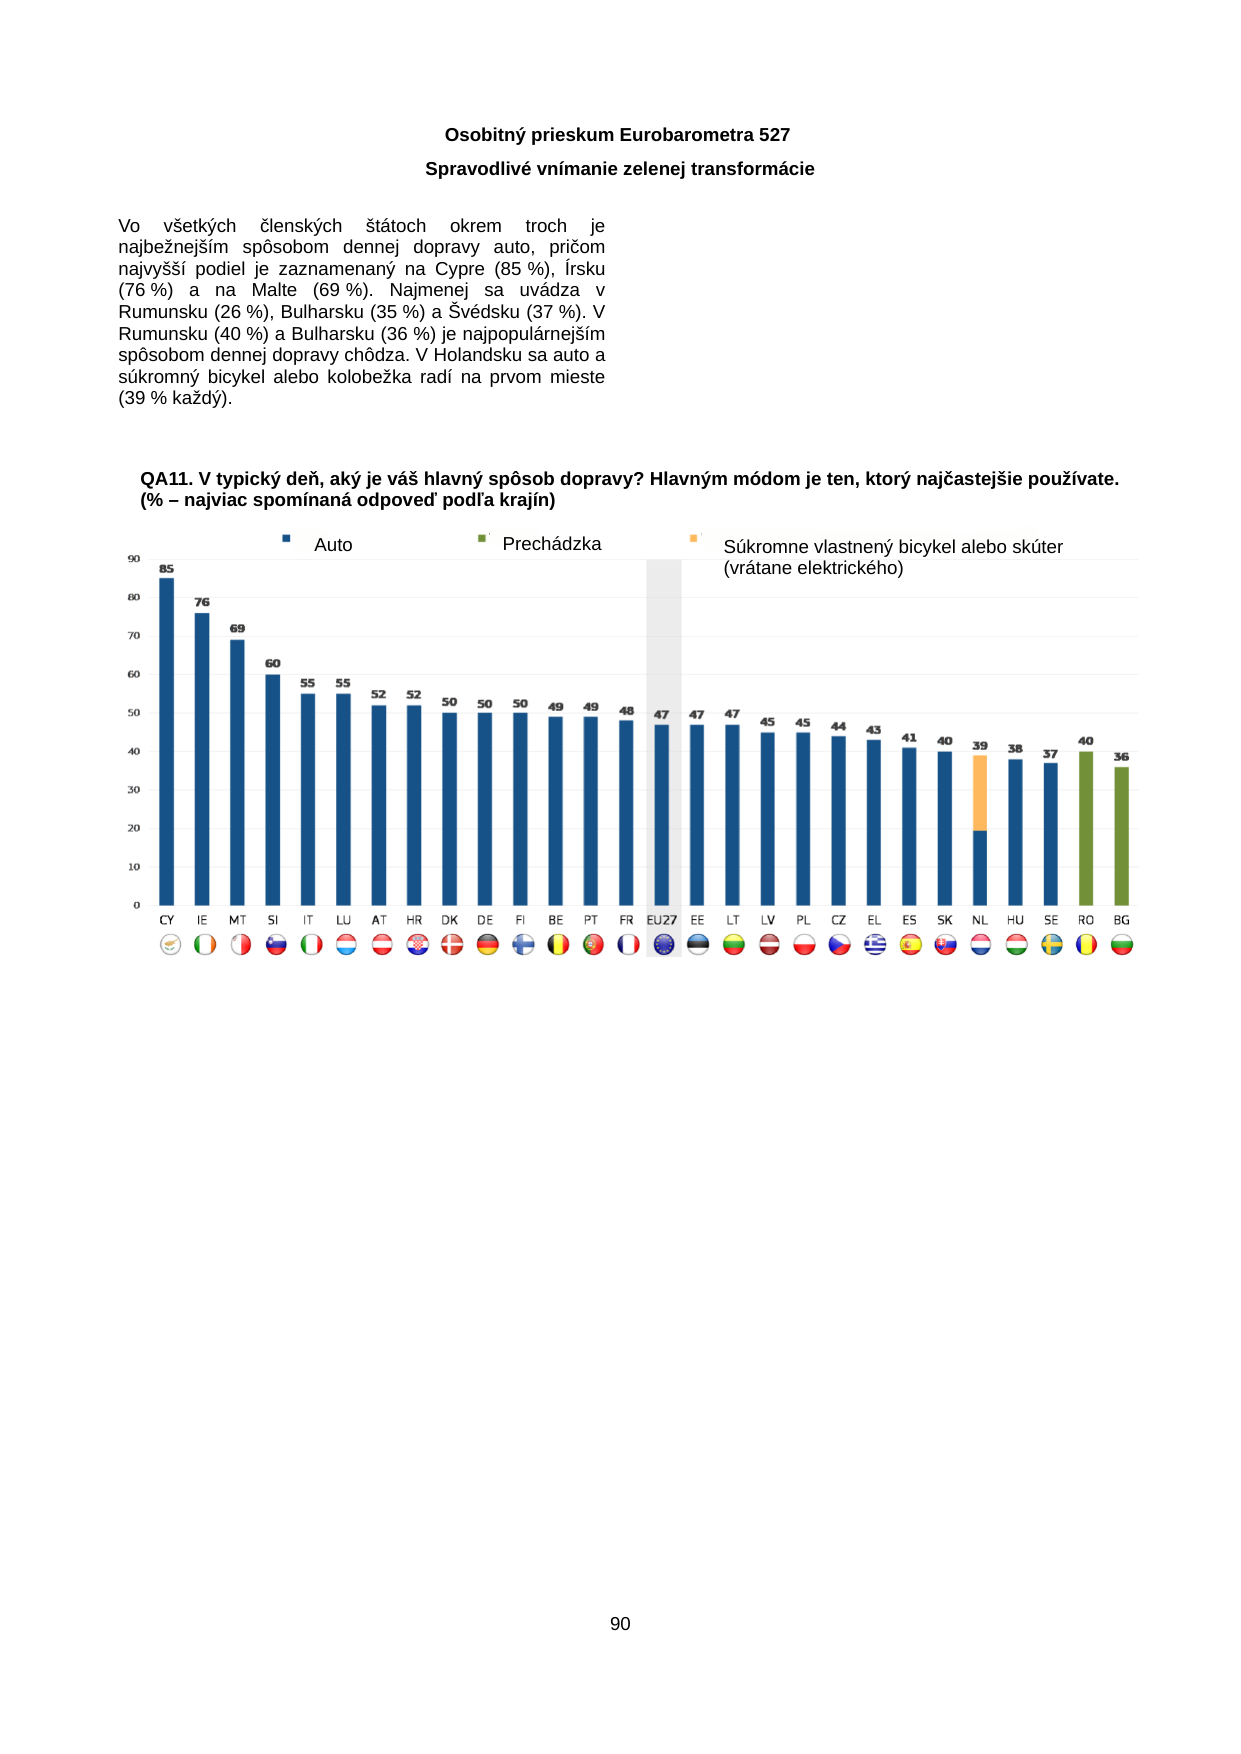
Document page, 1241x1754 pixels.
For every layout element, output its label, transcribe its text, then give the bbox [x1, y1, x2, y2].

picture [118, 523, 1139, 957]
text Vo všetkých členských štátoch okrem troch je najbežnejším spôsobom dennej dopravy auto, pričom najvyšší podiel je zaznamenaný na Cypre (85 %), Írsku (76 %) a na Malte (69 %). Najmenej sa uvádza v Rumunsku (26 %), Bulharsku (35 %) a Švédsku (37 %). V Rumunsku (40 %) a Bulharsku (36 %) je najpopulárnejším spôsobom dennej dopravy chôdza. V Holandsku sa auto a súkromný bicykel alebo kolobežka radí na prvom mieste (39 % každý). [118, 214, 605, 408]
